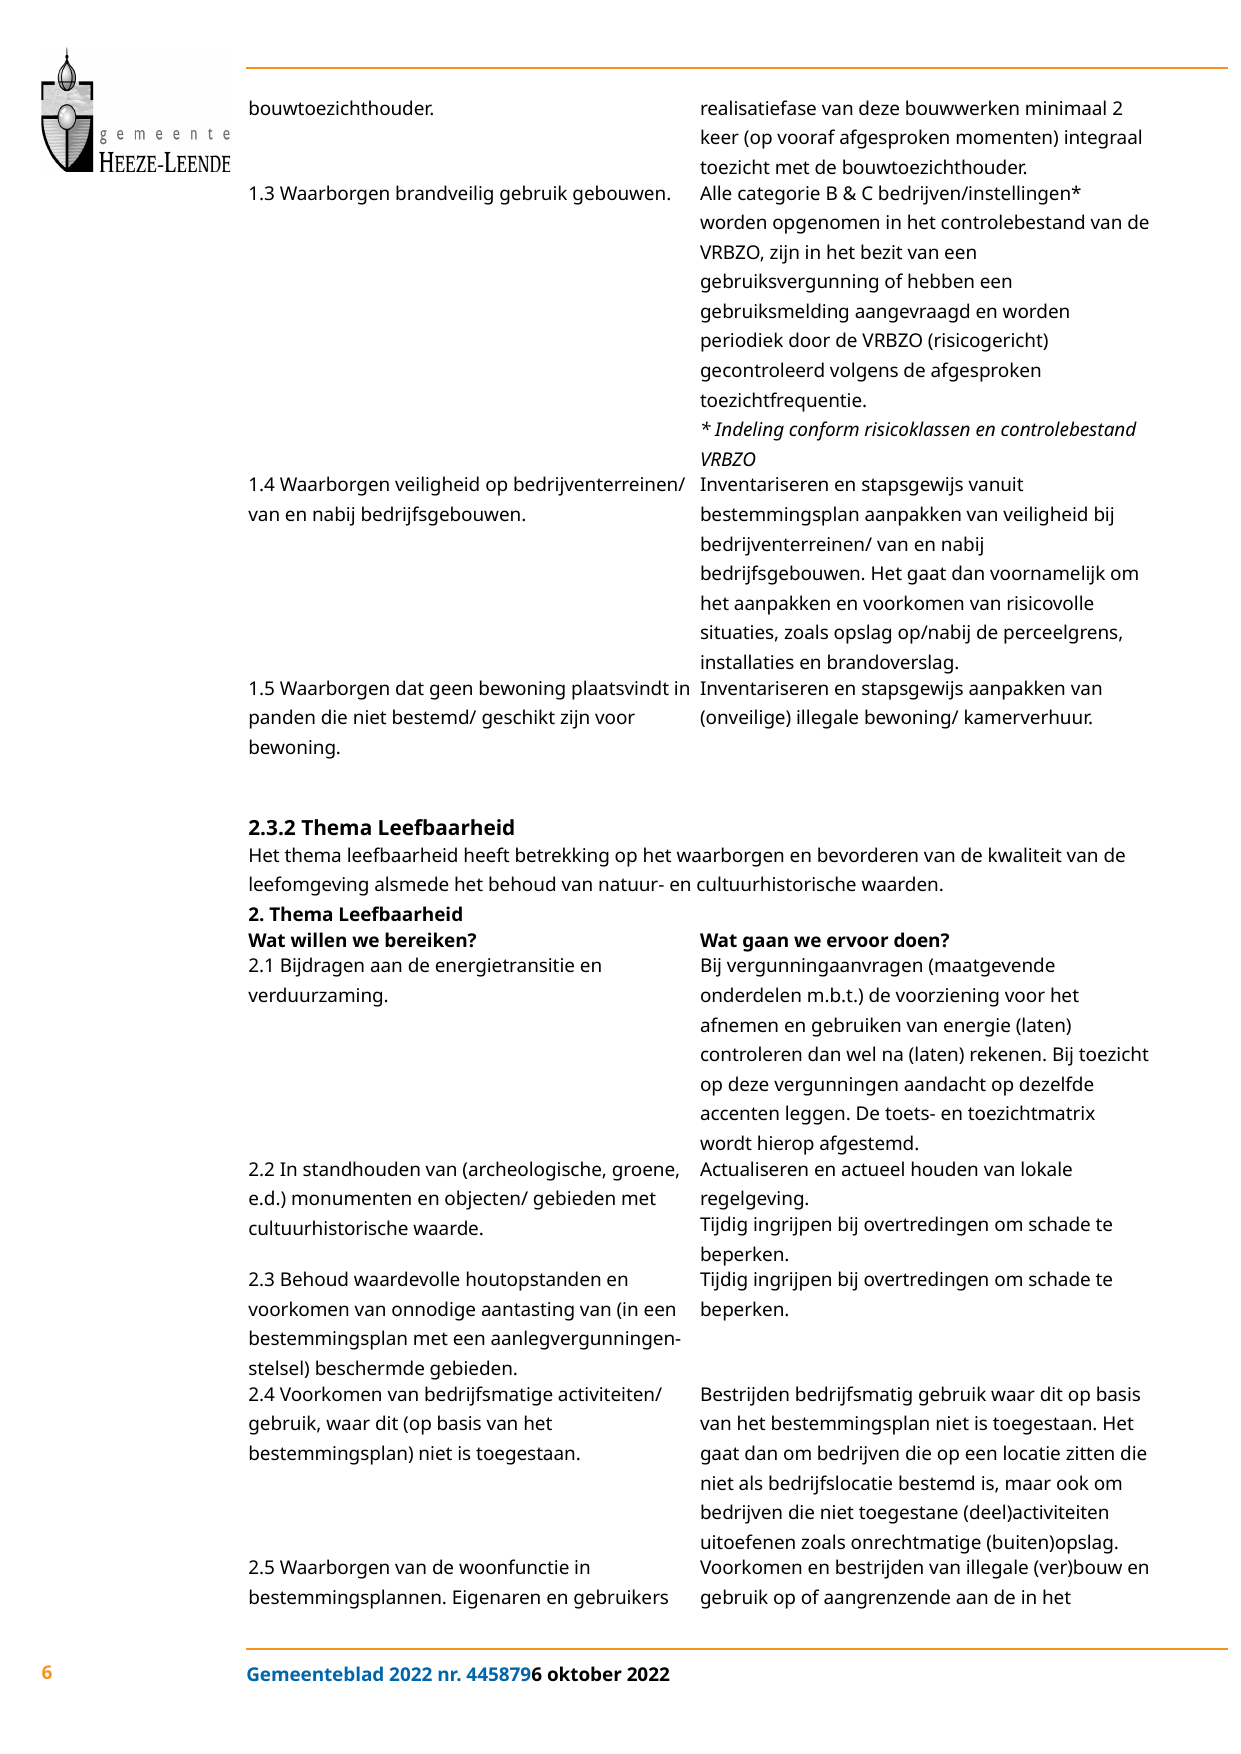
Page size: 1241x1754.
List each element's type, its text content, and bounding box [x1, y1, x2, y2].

table_cell 1.5 Waarborgen dat geen bewoning plaatsvindt in panden die niet bestemd/ geschikt zijn voor bewoning. [248, 675, 700, 760]
table_cell Actualiseren en actueel houden van lokale regelgeving. [700, 1156, 1152, 1211]
table_cell 2.2 In standhouden van (archeologische, groene, e.d.) monumenten en objecten/ gebieden met cultuurhistorische waarde. [248, 1156, 700, 1266]
table_cell Inventariseren en stapsgewijs aanpakken van (onveilige) illegale bewoning/ kamerverhuur. [700, 675, 1152, 760]
text Het thema leefbaarheid heeft betrekking op het waarborgen en bevorderen van de kwaliteit van de leefomgeving alsmede het behoud van natuur- en cultuurhistorische waarden. [248, 842, 1152, 897]
table_cell bouwtoezichthouder. [248, 95, 700, 180]
table_cell Bij vergunningaanvragen (maatgevende onderdelen m.b.t.) de voorziening voor het afnemen en gebruiken van energie (laten) controleren dan wel na (laten) rekenen. Bij toezicht op deze vergunningen aandacht op dezelfde accenten leggen. De toets- en toezichtmatrix wordt hierop afgestemd. [700, 953, 1152, 1156]
table_cell 2.3 Behoud waardevolle houtopstanden en voorkomen van onnodige aantasting van (in een bestemmingsplan met een aanlegvergunningen-stelsel) beschermde gebieden. [248, 1266, 700, 1381]
table_cell Bestrijden bedrijfsmatig gebruik waar dit op basis van het bestemmingsplan niet is toegestaan. Het gaat dan om bedrijven die op een locatie zitten die niet als bedrijfslocatie bestemd is, maar ook om bedrijven die niet toegestane (deel)activiteiten uitoefenen zoals onrechtmatige (buiten)opslag. [700, 1381, 1152, 1554]
picture [41, 47, 231, 172]
table_cell Tijdig ingrijpen bij overtredingen om schade te beperken. [700, 1211, 1152, 1266]
table_cell Alle categorie B & C bedrijven/instellingen* worden opgenomen in het controlebestand van de VRBZO, zijn in het bezit van een gebruiksvergunning of hebben een gebruiksmelding aangevraagd en worden periodiek door de VRBZO (risicogericht) gecontroleerd volgens de afgesproken toezichtfrequentie. * Indeling conform risicoklassen en controlebestand VRBZO [700, 180, 1152, 472]
table_cell 2.5 Waarborgen van de woonfunctie in bestemmingsplannen. Eigenaren en gebruikers [248, 1555, 700, 1610]
table_header 2. Thema Leefbaarheid [248, 901, 1152, 927]
table_cell Wat willen we bereiken? [248, 927, 700, 953]
table_cell Tijdig ingrijpen bij overtredingen om schade te beperken. [700, 1266, 1152, 1381]
text 2.3.2 Thema Leefbaarheid [248, 813, 1152, 842]
table_cell realisatiefase van deze bouwwerken minimaal 2 keer (op vooraf afgesproken momenten) integraal toezicht met de bouwtoezichthouder. [700, 95, 1152, 180]
table_cell Wat gaan we ervoor doen? [700, 927, 1152, 953]
table_cell 2.1 Bijdragen aan de energietransitie en verduurzaming. [248, 953, 700, 1156]
table_cell Voorkomen en bestrijden van illegale (ver)bouw en gebruik op of aangrenzende aan de in het [700, 1555, 1152, 1610]
table_cell Inventariseren en stapsgewijs vanuit bestemmingsplan aanpakken van veiligheid bij bedrijventerreinen/ van en nabij bedrijfsgebouwen. Het gaat dan voornamelijk om het aanpakken en voorkomen van risicovolle situaties, zoals opslag op/nabij de perceelgrens, installaties en brandoverslag. [700, 472, 1152, 675]
table_cell 1.3 Waarborgen brandveilig gebruik gebouwen. [248, 180, 700, 472]
table_cell 2.4 Voorkomen van bedrijfsmatige activiteiten/ gebruik, waar dit (op basis van het bestemmingsplan) niet is toegestaan. [248, 1381, 700, 1554]
table_cell 1.4 Waarborgen veiligheid op bedrijventerreinen/ van en nabij bedrijfsgebouwen. [248, 472, 700, 675]
